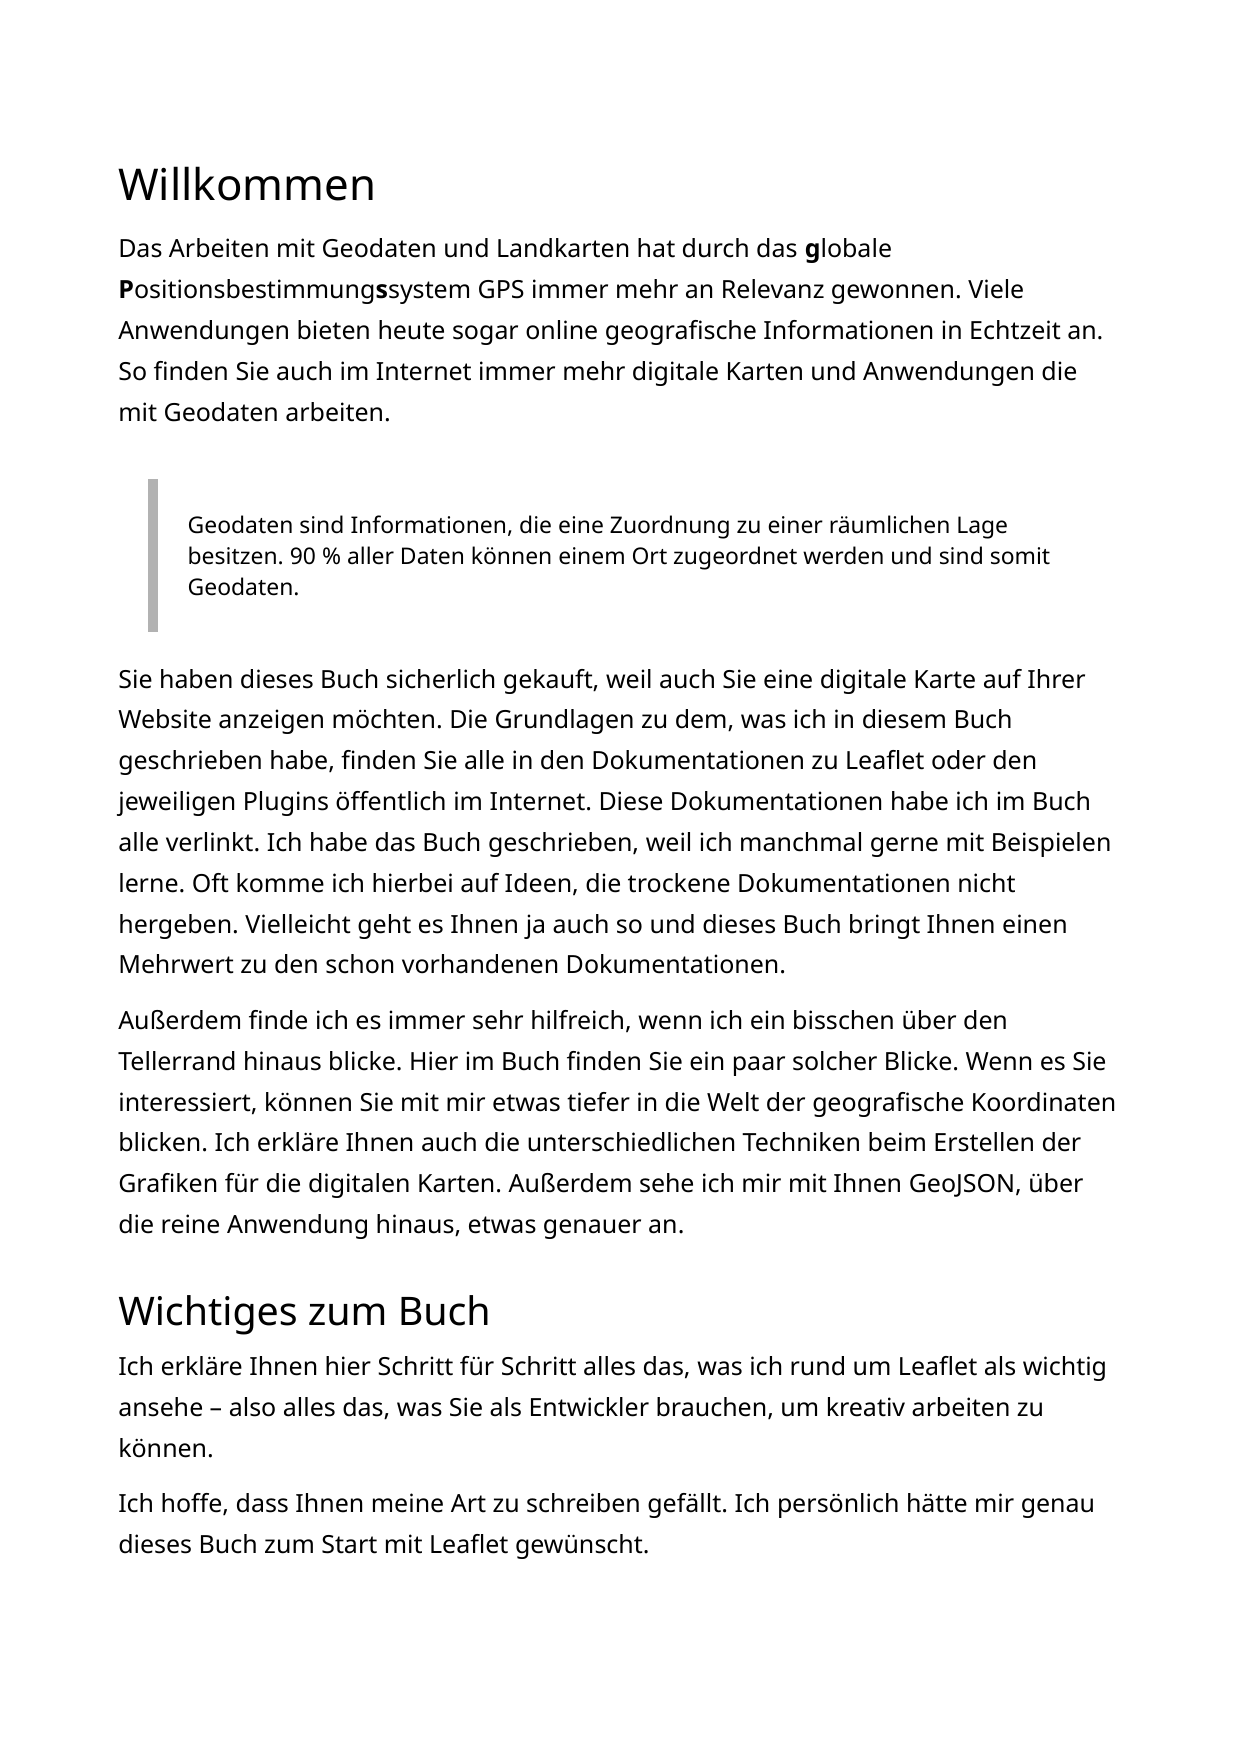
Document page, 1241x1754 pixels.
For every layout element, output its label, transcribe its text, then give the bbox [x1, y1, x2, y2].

text Sie haben dieses Buch sicherlich gekauft, weil auch Sie eine digitale Karte auf Ihrer Website anzeigen möchten. Die Grundlagen zu dem, was ich in diesem Buch geschrieben habe, finden Sie alle in den Dokumentationen zu Leaflet oder den jeweiligen Plugins öffentlich im Internet. Diese Dokumentationen habe ich im Buch alle verlinkt. Ich habe das Buch geschrieben, weil ich manchmal gerne mit Beispielen lerne. Oft komme ich hierbei auf Ideen, die trockene Dokumentationen nicht hergeben. Vielleicht geht es Ihnen ja auch so und dieses Buch bringt Ihnen einen Mehrwert zu den schon vorhandenen Dokumentationen. [118, 661, 1122, 981]
text Das Arbeiten mit Geodaten und Landkarten hat durch das globale Positionsbestimmungssystem GPS immer mehr an Relevanz gewonnen. Viele Anwendungen bieten heute sogar online geografische Informationen in Echtzeit an. So finden Sie auch im Internet immer mehr digitale Karten und Anwendungen die mit Geodaten arbeiten. [118, 231, 1122, 428]
subtitle Willkommen [118, 153, 1122, 213]
subtitle Wichtiges zum Buch [118, 1283, 1122, 1337]
text Ich hoffe, dass Ihnen meine Art zu schreiben gefällt. Ich persönlich hätte mir genau dieses Buch zum Start mit Leaflet gewünscht. [118, 1486, 1122, 1561]
text Ich erkläre Ihnen hier Schritt für Schritt alles das, was ich rund um Leaflet als wichtig ansehe – also alles das, was Sie als Entwickler brauchen, um kreativ arbeiten zu können. [118, 1349, 1122, 1465]
text Geodaten sind Informationen, die eine Zuordnung zu einer räumlichen Lage besitzen. 90 % aller Daten können einem Ort zugeordnet werden und sind somit Geodaten. [158, 479, 1093, 632]
text Außerdem finde ich es immer sehr hilfreich, wenn ich ein bisschen über den Tellerrand hinaus blicke. Hier im Buch finden Sie ein paar solcher Blicke. Wenn es Sie interessiert, können Sie mit mir etwas tiefer in die Welt der geografische Koordinaten blicken. Ich erkläre Ihnen auch die unterschiedlichen Techniken beim Erstellen der Grafiken für die digitalen Karten. Außerdem sehe ich mir mit Ihnen GeoJSON, über die reine Anwendung hinaus, etwas genauer an. [118, 1002, 1122, 1241]
